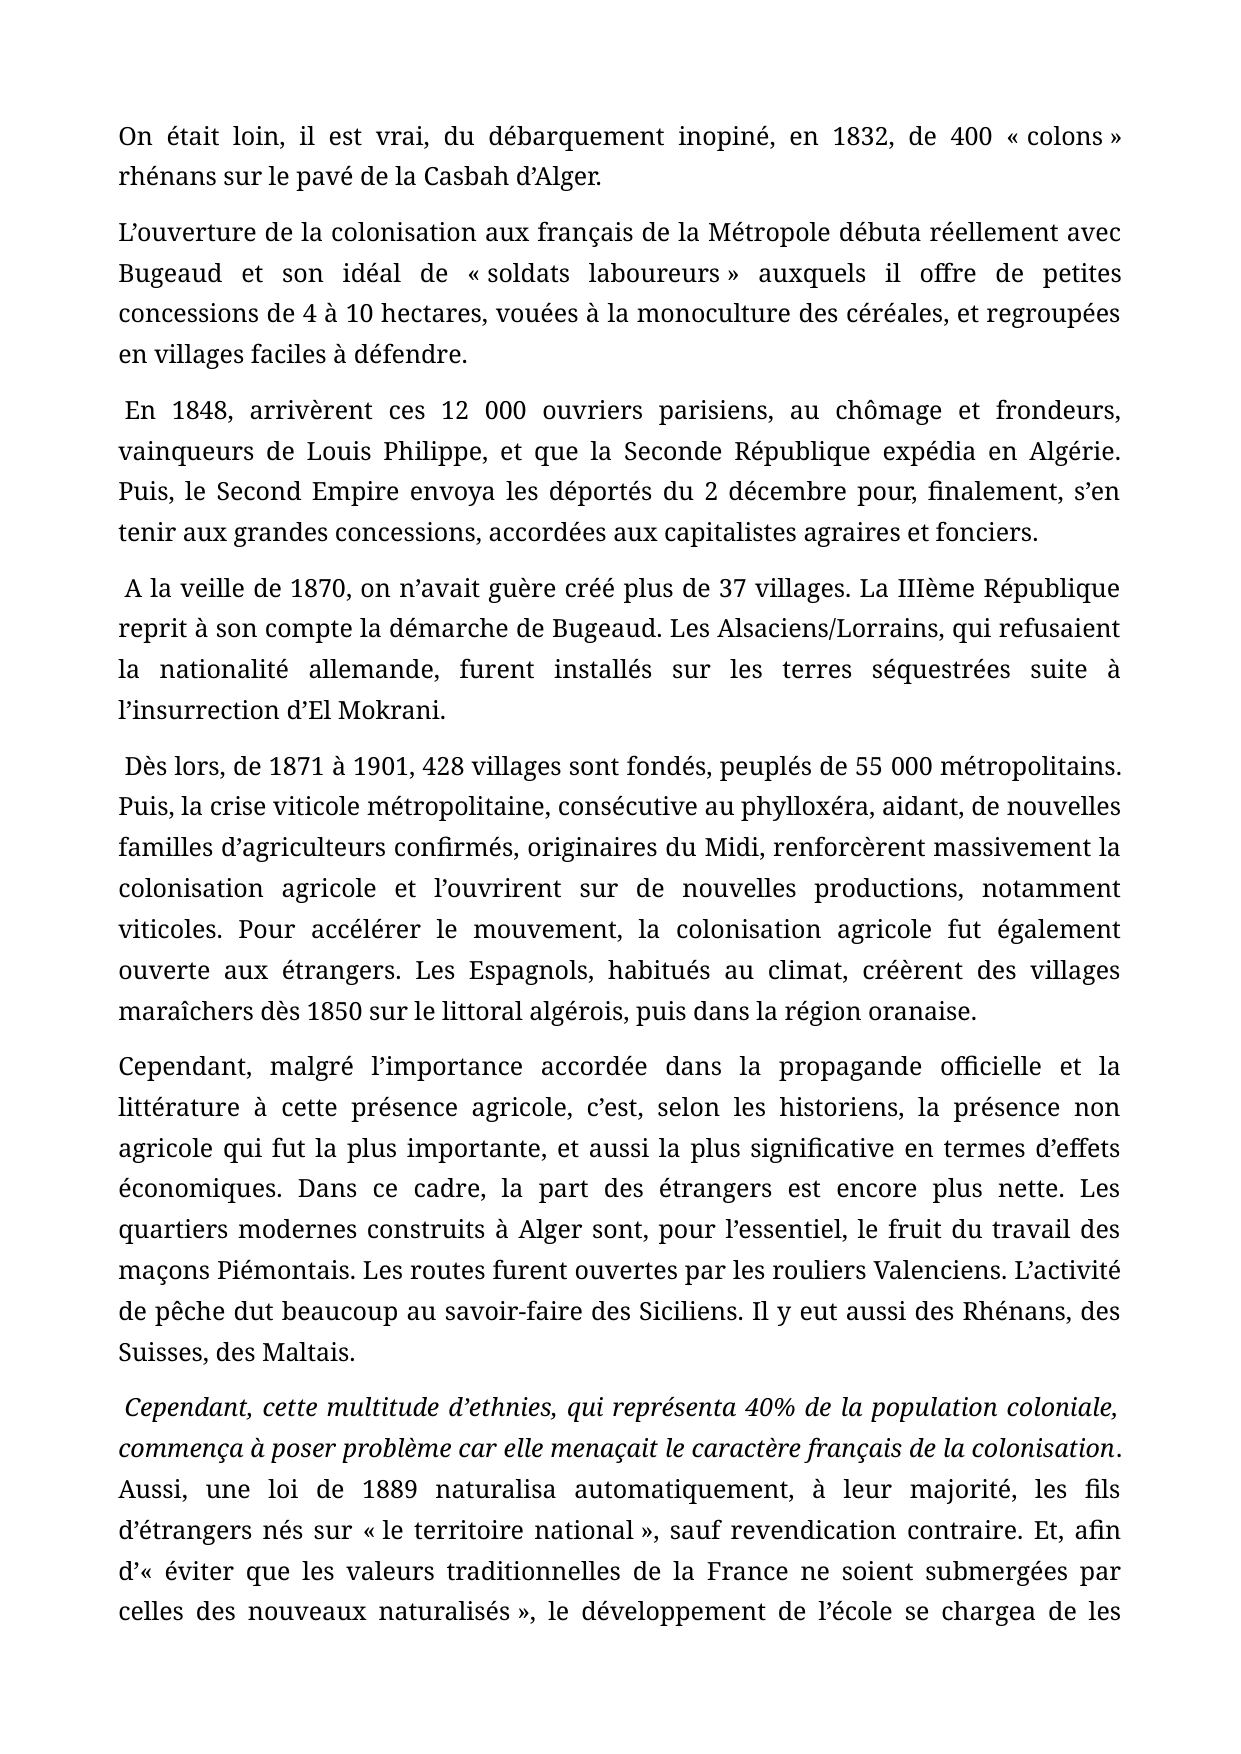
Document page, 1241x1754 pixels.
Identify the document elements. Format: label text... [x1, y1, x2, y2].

text Cependant, cette multitude d’ethnies, qui représenta 40% de la population coloniale, commença à poser problème car elle menaçait le caractère français de la colonisation. Aussi, une loi de 1889 naturalisa automatiquement, à leur majorité, les fils d’étrangers nés sur « le territoire national », sauf revendication contraire. Et, afin d’« éviter que les valeurs traditionnelles de la France ne soient submergées par celles des nouveaux naturalisés », le développement de l’école se chargea de les [118, 1390, 1122, 1628]
text L’ouverture de la colonisation aux français de la Métropole débuta réellement avec Bugeaud et son idéal de « soldats laboureurs » auxquels il offre de petites concessions de 4 à 10 hectares, vouées à la monoculture des céréales, et regroupées en villages faciles à défendre. [118, 214, 1122, 371]
text Dès lors, de 1871 à 1901, 428 villages sont fondés, peuplés de 55 000 métropolitains. Puis, la crise viticole métropolitaine, consécutive au phylloxéra, aidant, de nouvelles familles d’agriculteurs confirmés, originaires du Midi, renforcèrent massivement la colonisation agricole et l’ouvrirent sur de nouvelles productions, notamment viticoles. Pour accélérer le mouvement, la colonisation agricole fut également ouverte aux étrangers. Les Espagnols, habitués au climat, créèrent des villages maraîchers dès 1850 sur le littoral algérois, puis dans la région oranaise. [118, 748, 1122, 1027]
text En 1848, arrivèrent ces 12 000 ouvriers parisiens, au chômage et frondeurs, vainqueurs de Louis Philippe, et que la Seconde République expédia en Algérie. Puis, le Second Empire envoya les déportés du 2 décembre pour, finalement, s’en tenir aux grandes concessions, accordées aux capitalistes agraires et fonciers. [118, 392, 1122, 549]
text On était loin, il est vrai, du débarquement inopiné, en 1832, de 400 « colons » rhénans sur le pavé de la Casbah d’Alger. [118, 118, 1122, 193]
text A la veille de 1870, on n’avait guère créé plus de 37 villages. La IIIème République reprit à son compte la démarche de Bugeaud. Les Alsaciens/Lorrains, qui refusaient la nationalité allemande, furent installés sur les terres séquestrées suite à l’insurrection d’El Mokrani. [118, 570, 1122, 727]
text Cependant, malgré l’importance accordée dans la propagande officielle et la littérature à cette présence agricole, c’est, selon les historiens, la présence non agricole qui fut la plus importante, et aussi la plus significative en termes d’effets économiques. Dans ce cadre, la part des étrangers est encore plus nette. Les quartiers modernes construits à Alger sont, pour l’essentiel, le fruit du travail des maçons Piémontais. Les routes furent ouvertes par les rouliers Valenciens. L’activité de pêche dut beaucoup au savoir-faire des Siciliens. Il y eut aussi des Rhénans, des Suisses, des Maltais. [118, 1048, 1122, 1368]
